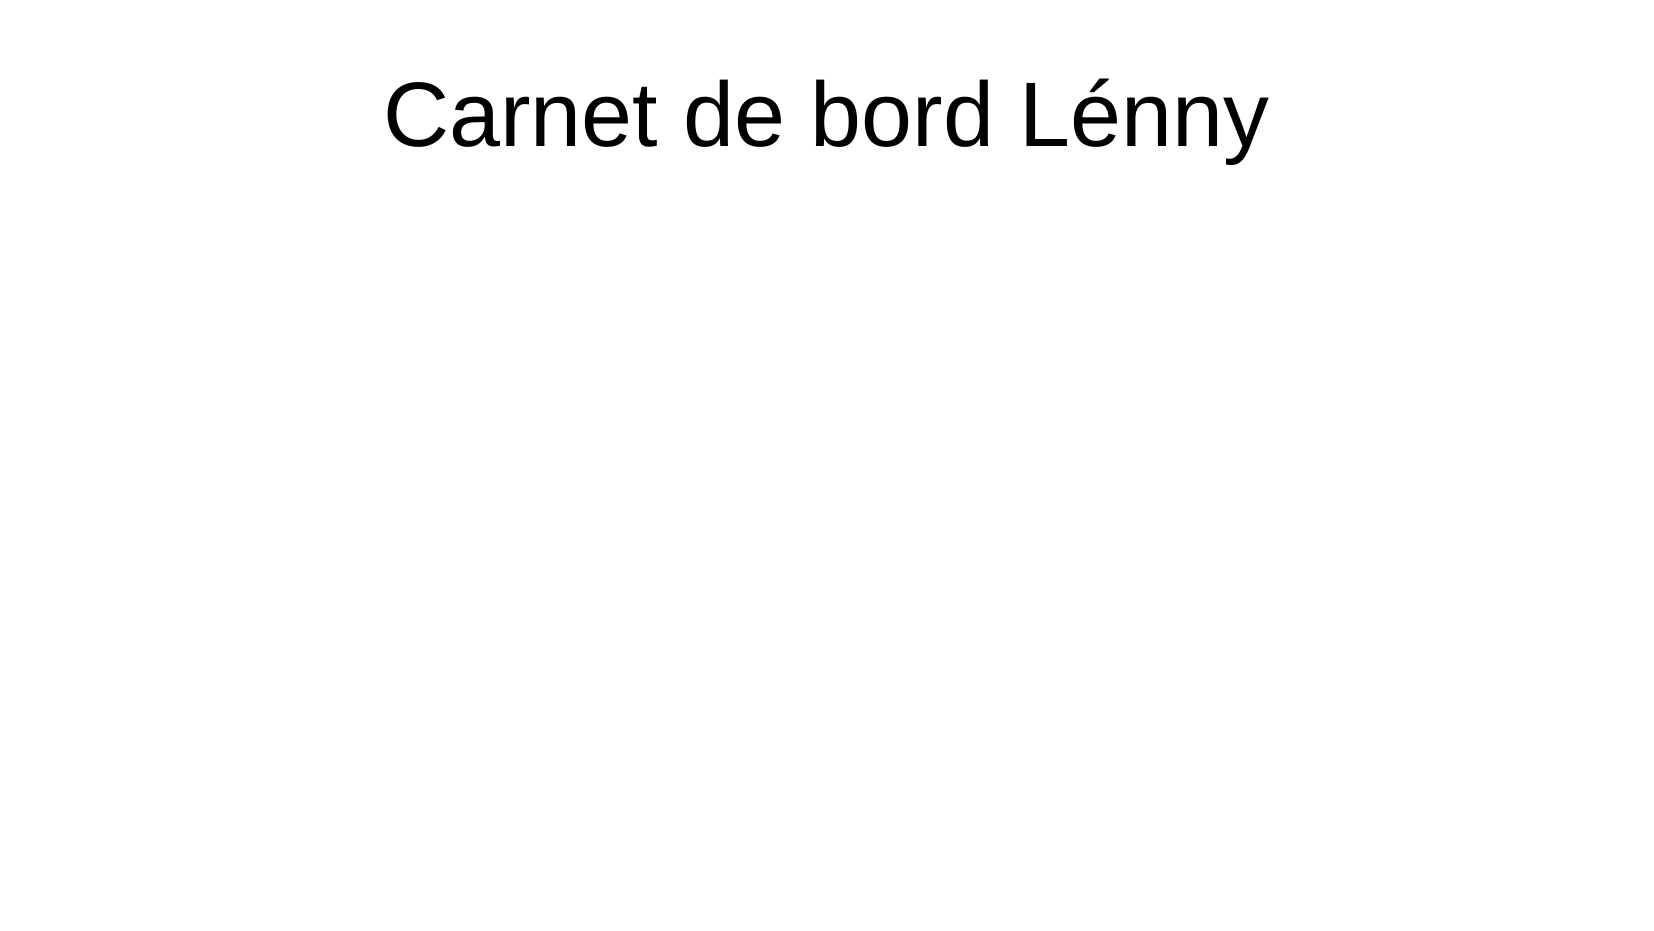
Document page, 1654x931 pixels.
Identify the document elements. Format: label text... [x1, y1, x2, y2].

title Carnet de bord Lénny [82, 37, 1571, 193]
